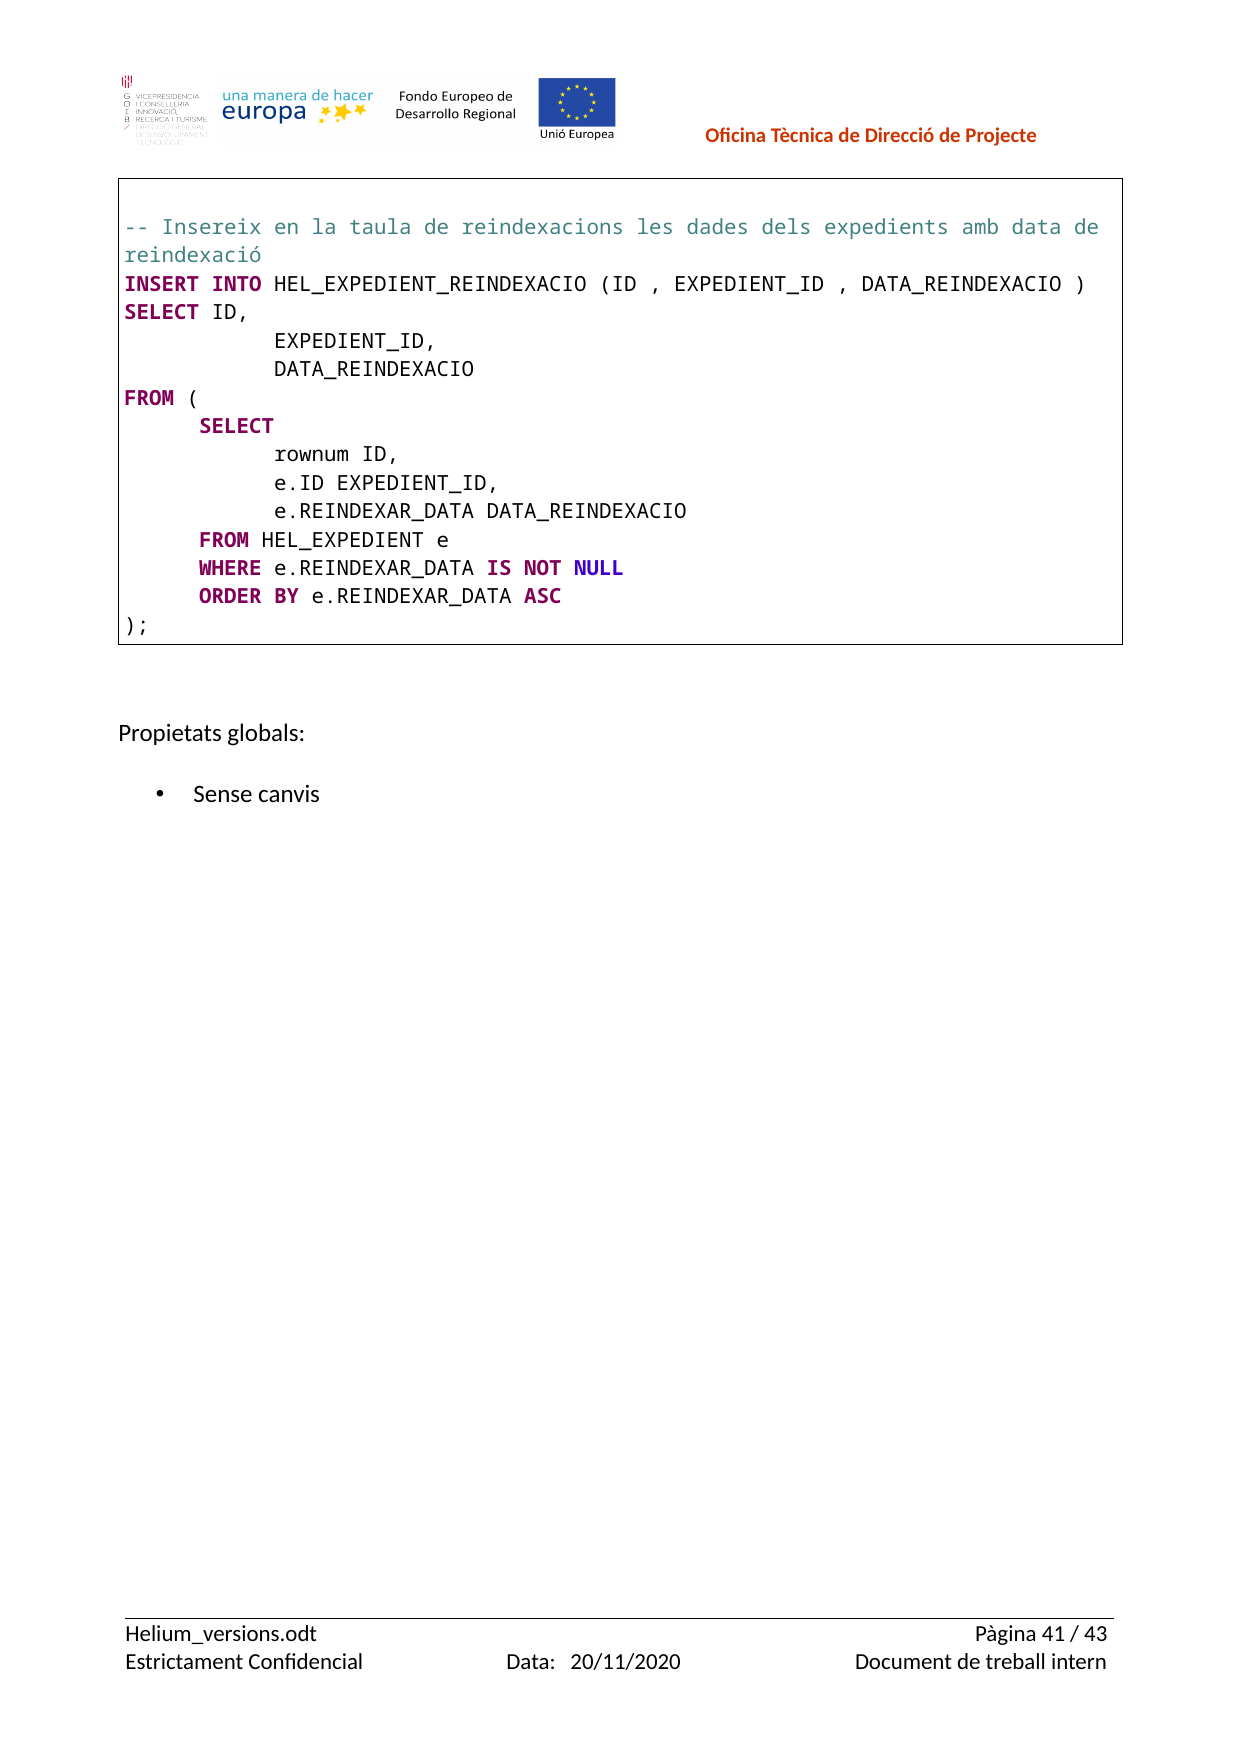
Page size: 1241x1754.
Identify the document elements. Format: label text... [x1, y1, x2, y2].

list Sense canvis [156, 778, 1122, 809]
picture [219, 73, 621, 147]
picture [118, 73, 213, 147]
table_header -- Insereix en la taula de reindexacions les dades dels expedients amb data de reindexació INSERT INTO HEL_EXPEDIENT_REINDEXACIO (ID , EXPEDIENT_ID , DATA_REINDEXACIO ) SELECT ID, EXPEDIENT_ID, DATA_REINDEXACIO FROM ( SELECT rownum ID, e.ID EXPEDIENT_ID, e.REINDEXAR_DATA DATA_REINDEXACIO FROM HEL_EXPEDIENT e WHERE e.REINDEXAR_DATA IS NOT NULL ORDER BY e.REINDEXAR_DATA ASC ); [119, 179, 1122, 644]
text Propietats globals: [118, 717, 1122, 748]
